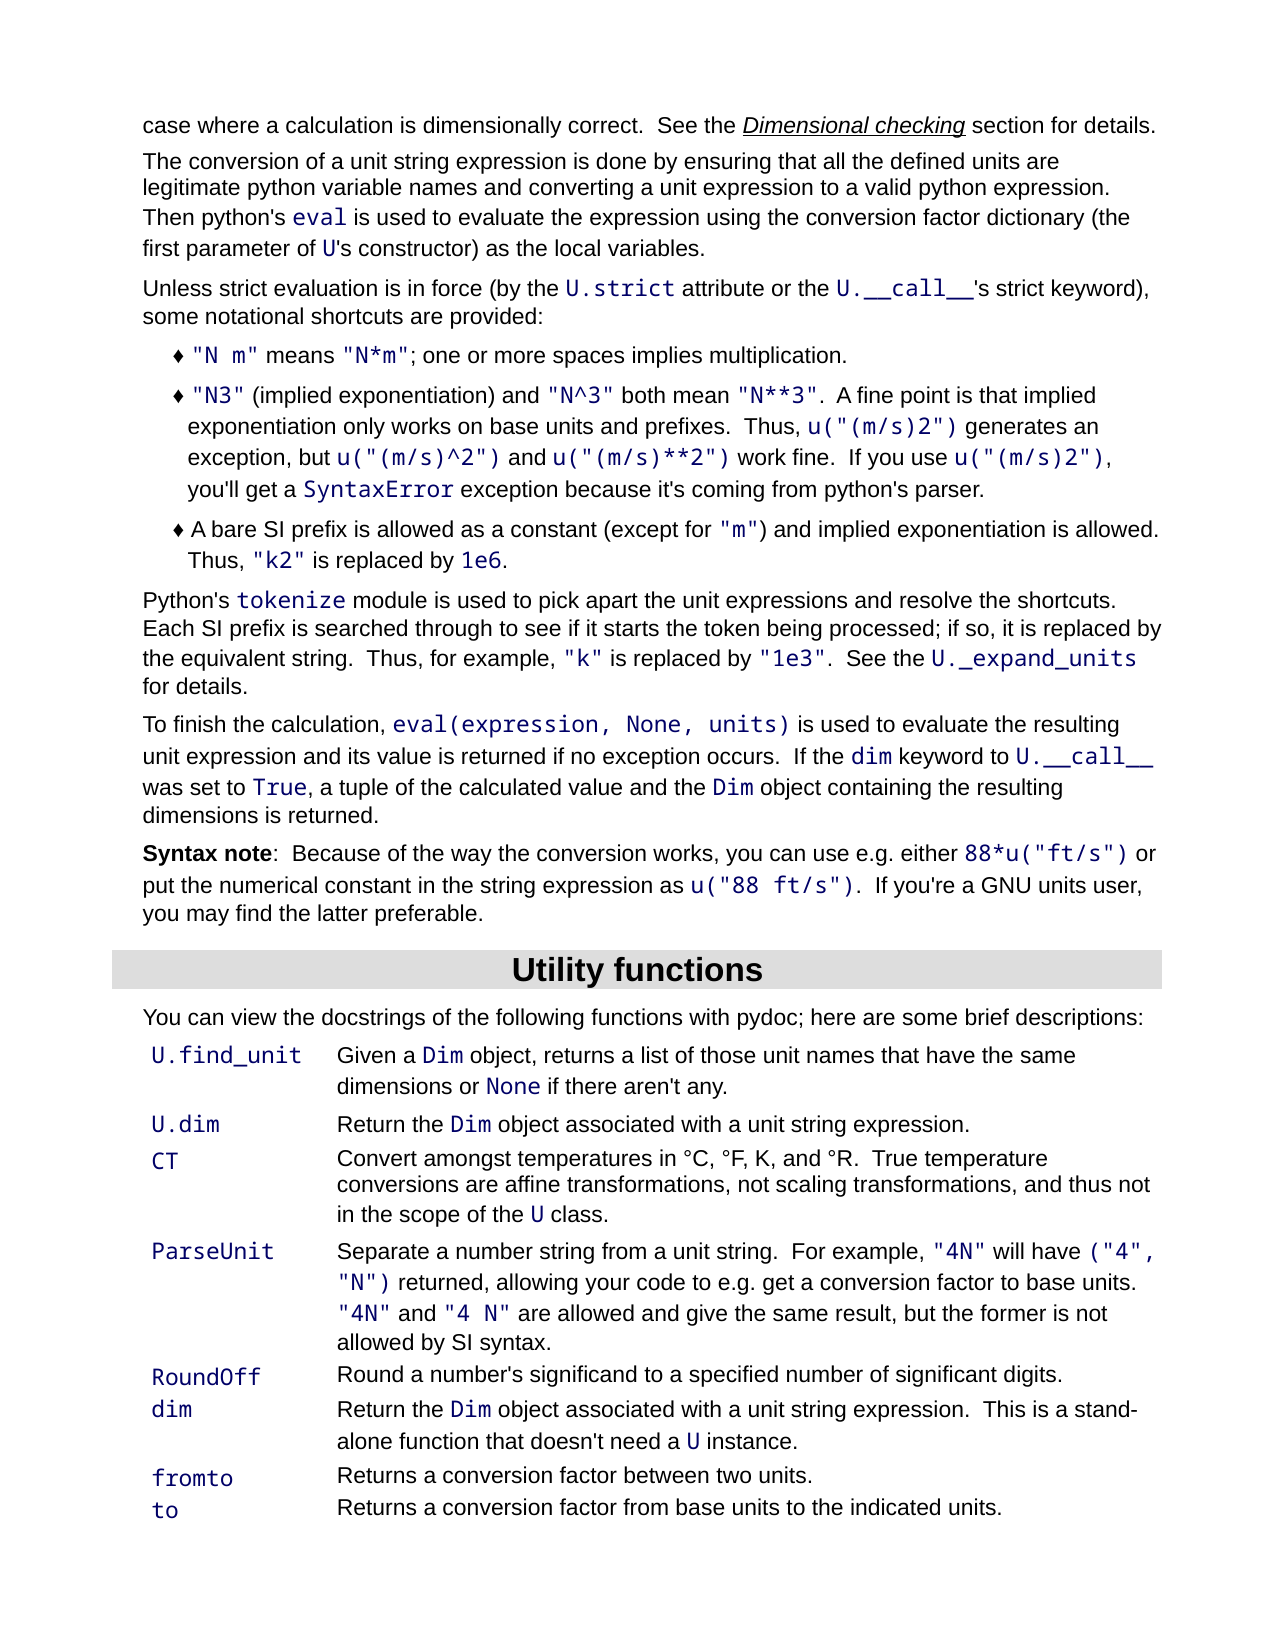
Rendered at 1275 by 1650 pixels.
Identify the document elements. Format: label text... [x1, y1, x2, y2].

table_cell Convert amongst temperatures in °C, °F, K, and °R. True temperature conversions are affine transformations, not scaling transformations, and thus not in the scope of the U class. [337, 1145, 1162, 1235]
text You can view the docstrings of the following functions with pydoc; here are some brief descriptions: [142, 1004, 1162, 1030]
text To finish the calculation, eval(expression, None, units) is used to evaluate the resulting unit expression and its value is returned if no exception occurs. If the dim keyword to U.__call__ was set to True, a tuple of the calculated value and the Dim object containing the resulting dimensions is returned. [142, 708, 1162, 828]
table_cell ParseUnit [151, 1235, 337, 1361]
list "N3" (implied exponentiation) and "N^3" both mean "N**3". A fine point is that implied exponentiation only works on base units and prefixes. Thus, u("(m/s)2") generates an exception, but u("(m/s)^2") and u("(m/s)**2") work fine. If you use u("(m/s)2"), you'll get a SyntaxError exception because it's coming from python's parser. [172, 379, 1162, 504]
table_cell RoundOff [151, 1361, 337, 1393]
table_header Given a Dim object, returns a list of those unit names that have the same dimensions or None if there aren't any. [337, 1039, 1162, 1107]
text case where a calculation is dimensionally correct. See the Dimensional checking section for details. [142, 112, 1162, 139]
list "N m" means "N*m"; one or more spaces implies multiplication. [172, 338, 1162, 370]
text Unless strict evaluation is in force (by the U.strict attribute or the U.__call__'s strict keyword), some notational shortcuts are provided: [142, 272, 1162, 329]
table_cell Returns a conversion factor from base units to the indicated units. [337, 1494, 1162, 1527]
table_cell Return the Dim object associated with a unit string expression. [337, 1108, 1162, 1145]
table_cell CT [151, 1145, 337, 1235]
table_cell fromto [151, 1462, 337, 1494]
subtitle Utility functions [112, 950, 1162, 989]
table_cell Separate a number string from a unit string. For example, "4N" will have ("4", "N") returned, allowing your code to e.g. get a conversion factor to base units. "4N" and "4 N" are allowed and give the same result, but the former is not allowed by SI syntax. [337, 1235, 1162, 1361]
table_cell to [151, 1494, 337, 1527]
table_cell Returns a conversion factor between two units. [337, 1462, 1162, 1494]
text Syntax note: Because of the way the conversion works, you can use e.g. either 88*u("ft/s") or put the numerical constant in the string expression as u("88 ft/s"). If you're a GNU units user, you may find the latter preferable. [142, 837, 1162, 926]
text Python's tokenize module is used to pick apart the unit expressions and resolve the shortcuts. Each SI prefix is searched through to see if it starts the token being processed; if so, it is replaced by the equivalent string. Thus, for example, "k" is replaced by "1e3". See the U._expand_units for details. [142, 584, 1162, 699]
table_cell Round a number's significand to a specified number of significant digits. [337, 1361, 1162, 1393]
table_cell dim [151, 1393, 337, 1462]
table_cell U.dim [151, 1108, 337, 1145]
table_cell Return the Dim object associated with a unit string expression. This is a stand-alone function that doesn't need a U instance. [337, 1393, 1162, 1462]
text The conversion of a unit string expression is done by ensuring that all the defined units are legitimate python variable names and converting a unit expression to a valid python expression. Then python's eval is used to evaluate the expression using the conversion factor dictionary (the first parameter of U's constructor) as the local variables. [142, 148, 1162, 263]
list A bare SI prefix is allowed as a constant (except for "m") and implied exponentiation is allowed. Thus, "k2" is replaced by 1e6. [172, 513, 1162, 575]
table_header U.find_unit [151, 1039, 337, 1107]
